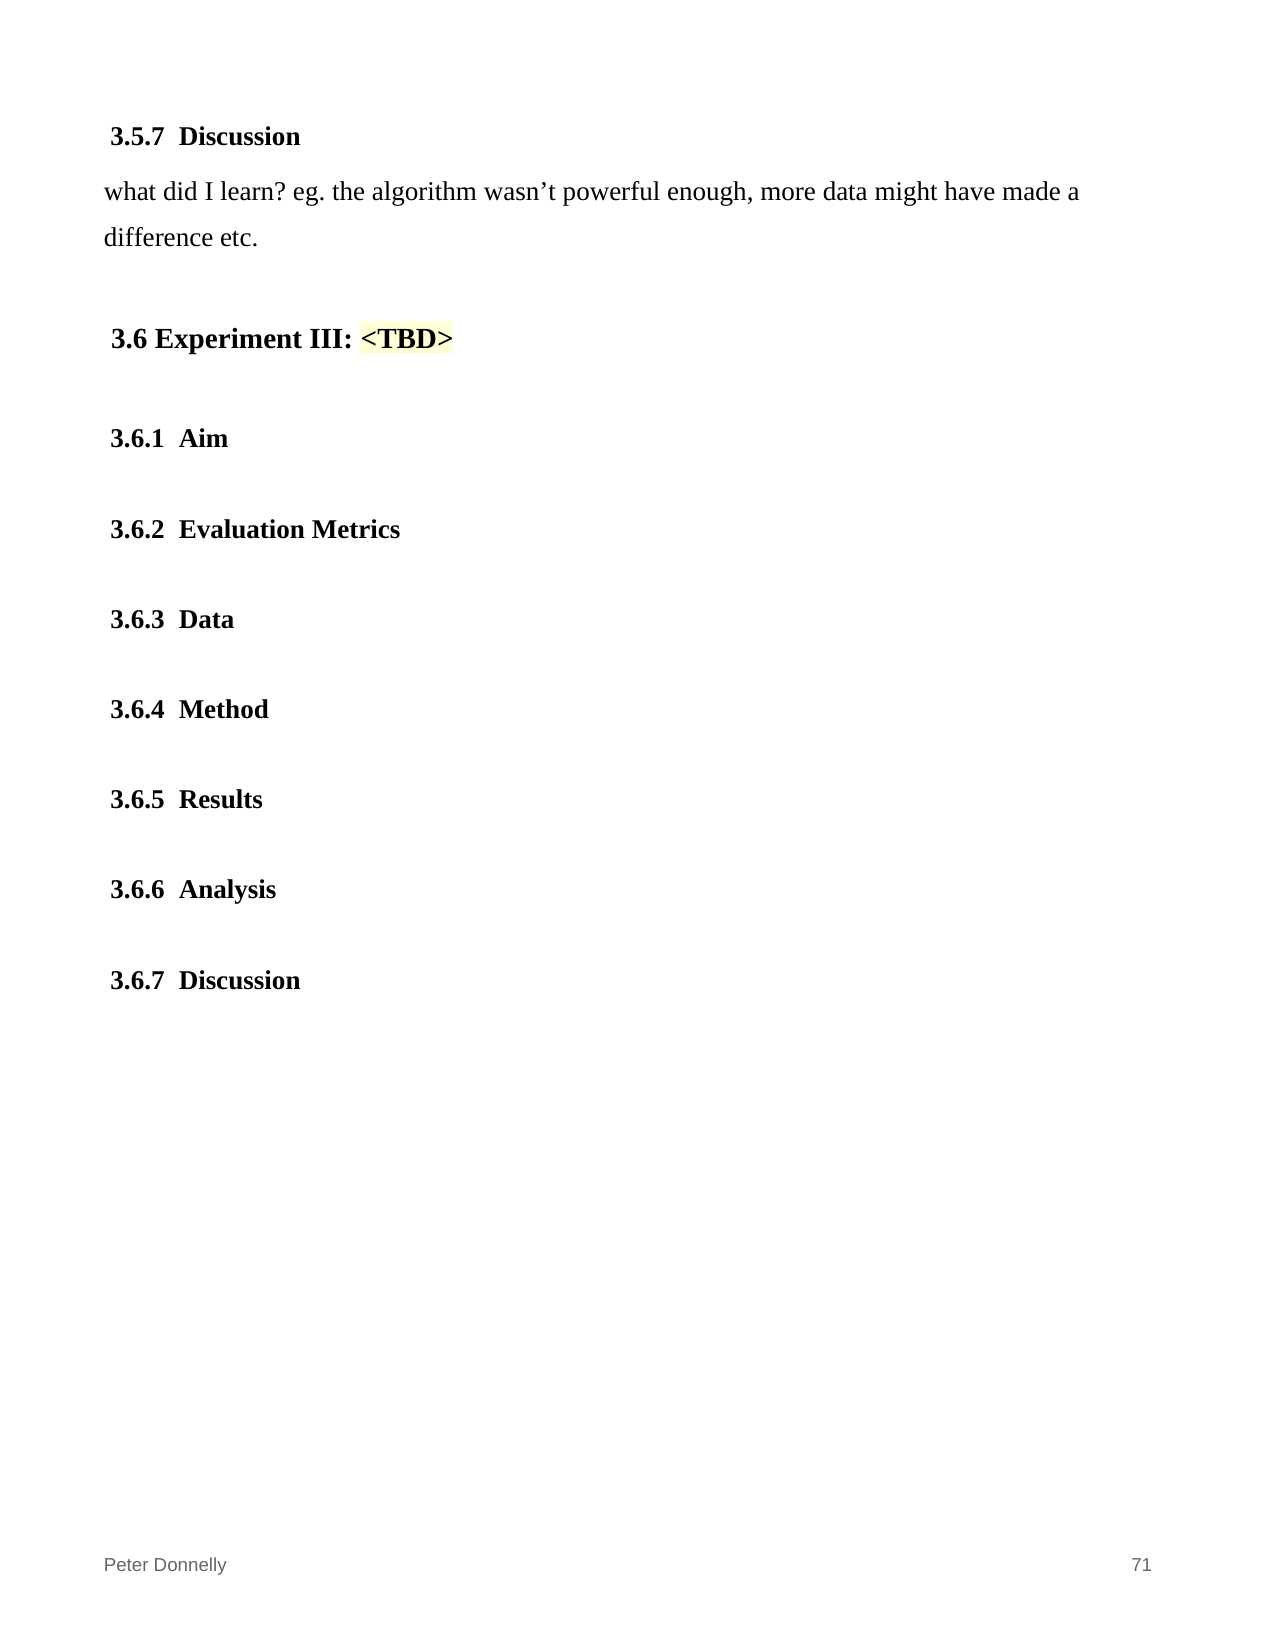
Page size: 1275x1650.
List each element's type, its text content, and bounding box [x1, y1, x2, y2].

subtitle Results [103, 783, 1181, 814]
subtitle Evaluation Metrics [103, 513, 1181, 544]
subtitle Experiment III: <TBD> [103, 321, 1181, 354]
subtitle Aim [103, 422, 1181, 454]
subtitle Analysis [103, 873, 1181, 905]
subtitle Discussion [103, 964, 1181, 995]
text what did I learn? eg. the algorithm wasn’t powerful enough, more data might have made a difference etc. [103, 174, 1181, 252]
subtitle Method [103, 693, 1181, 724]
subtitle Data [103, 603, 1181, 634]
subtitle Discussion [103, 120, 1181, 151]
